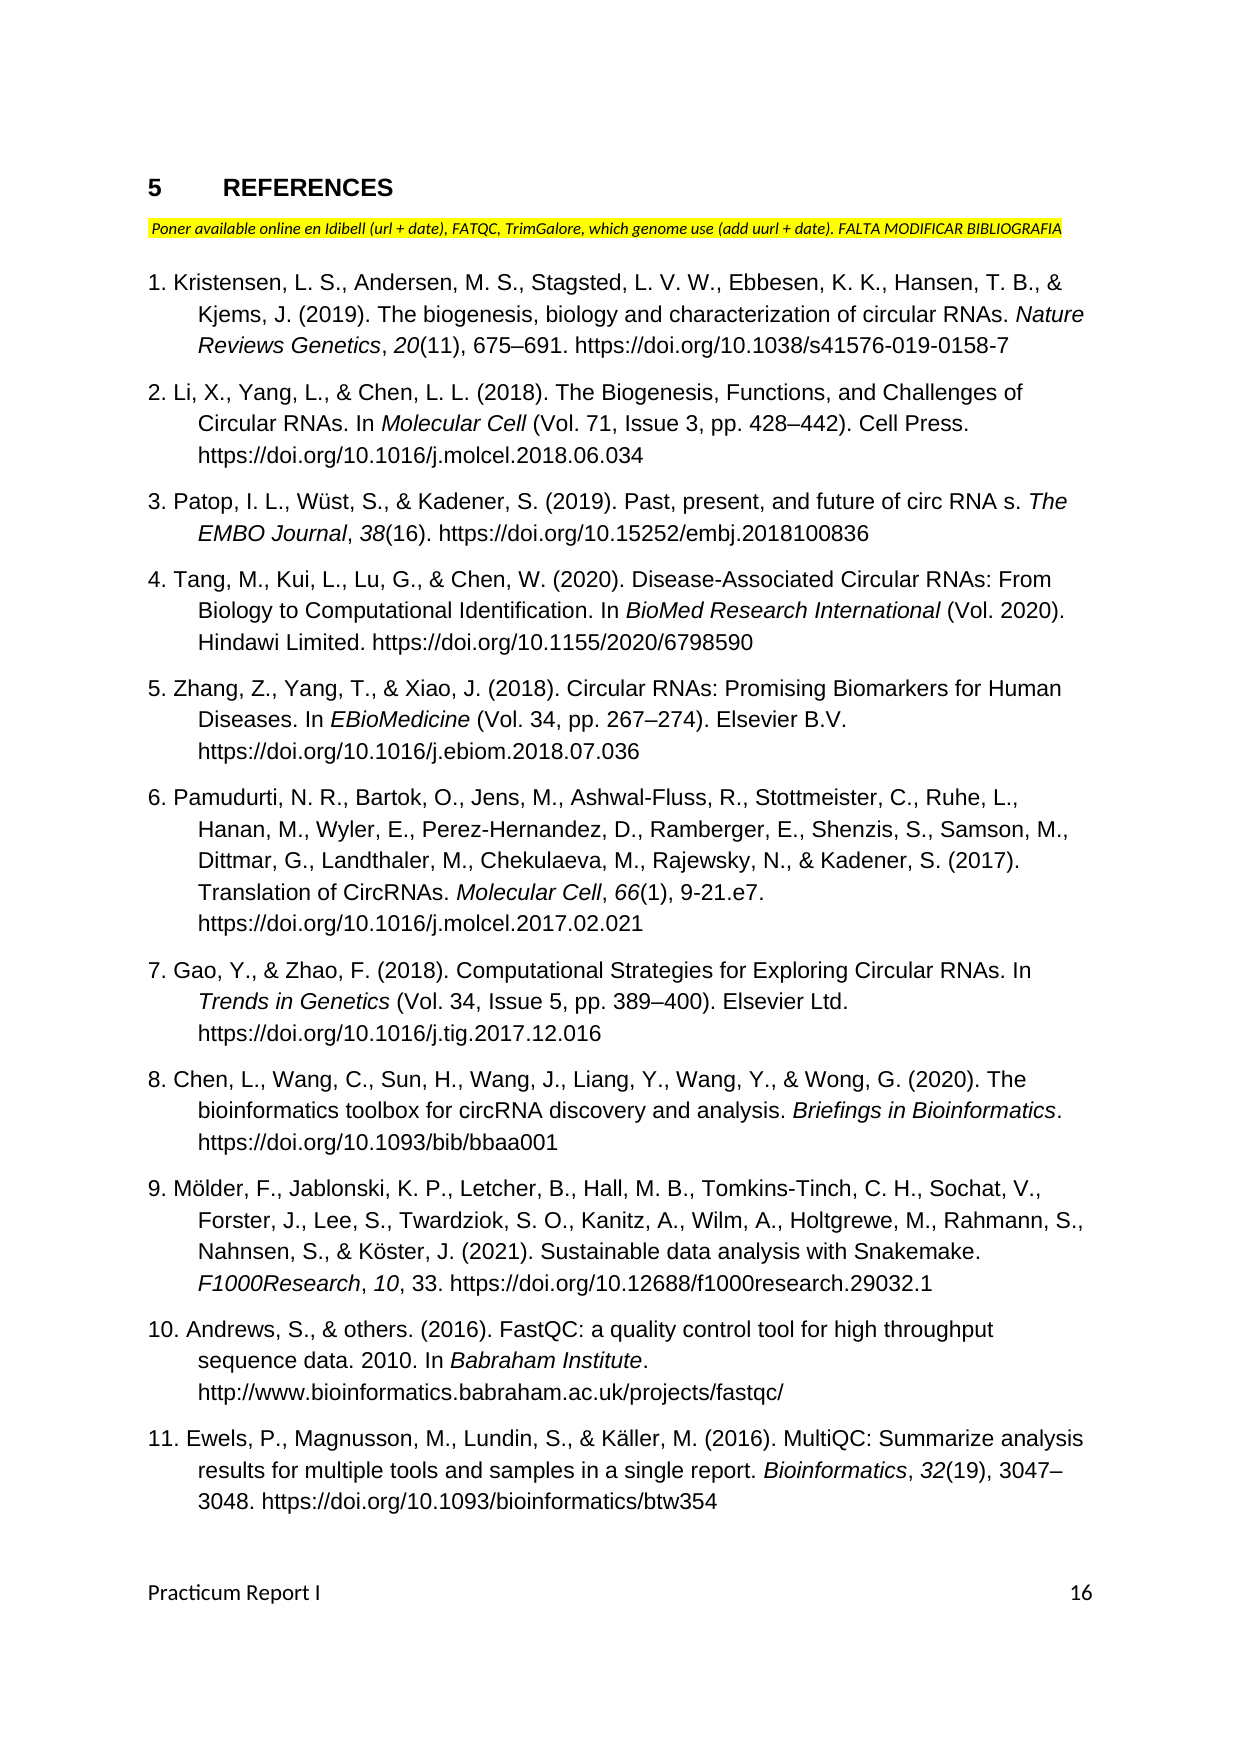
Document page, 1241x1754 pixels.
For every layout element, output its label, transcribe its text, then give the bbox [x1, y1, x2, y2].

text 1. Kristensen, L. S., Andersen, M. S., Stagsted, L. V. W., Ebbesen, K. K., Hansen, T. B., & Kjems, J. (2019). The biogenesis, biology and characterization of circular RNAs. Nature Reviews Genetics, 20(11), 675–691. https://doi.org/10.1038/s41576-019-0158-7 [148, 269, 1093, 359]
text Poner available online en Idibell (url + date), FATQC, TrimGalore, which genome use (add uurl + date). FALTA MODIFICAR BIBLIOGRAFIA [148, 218, 1093, 238]
text 10. Andrews, S., & others. (2016). FastQC: a quality control tool for high throughput sequence data. 2010. In Babraham Institute. http://www.bioinformatics.babraham.ac.uk/projects/fastqc/ [148, 1316, 1093, 1405]
text 7. Gao, Y., & Zhao, F. (2018). Computational Strategies for Exploring Circular RNAs. In Trends in Genetics (Vol. 34, Issue 5, pp. 389–400). Elsevier Ltd. https://doi.org/10.1016/j.tig.2017.12.016 [148, 957, 1093, 1046]
text 8. Chen, L., Wang, C., Sun, H., Wang, J., Liang, Y., Wang, Y., & Wong, G. (2020). The bioinformatics toolbox for circRNA discovery and analysis. Briefings in Bioinformatics. https://doi.org/10.1093/bib/bbaa001 [148, 1066, 1093, 1155]
text 4. Tang, M., Kui, L., Lu, G., & Chen, W. (2020). Disease-Associated Circular RNAs: From Biology to Computational Identification. In BioMed Research International (Vol. 2020). Hindawi Limited. https://doi.org/10.1155/2020/6798590 [148, 566, 1093, 655]
subtitle REFERENCES [148, 173, 1093, 201]
text 2. Li, X., Yang, L., & Chen, L. L. (2018). The Biogenesis, Functions, and Challenges of Circular RNAs. In Molecular Cell (Vol. 71, Issue 3, pp. 428–442). Cell Press. https://doi.org/10.1016/j.molcel.2018.06.034 [148, 379, 1093, 468]
text 9. Mölder, F., Jablonski, K. P., Letcher, B., Hall, M. B., Tomkins-Tinch, C. H., Sochat, V., Forster, J., Lee, S., Twardziok, S. O., Kanitz, A., Wilm, A., Holtgrewe, M., Rahmann, S., Nahnsen, S., & Köster, J. (2021). Sustainable data analysis with Snakemake. F1000Research, 10, 33. https://doi.org/10.12688/f1000research.29032.1 [148, 1175, 1093, 1296]
text 6. Pamudurti, N. R., Bartok, O., Jens, M., Ashwal-Fluss, R., Stottmeister, C., Ruhe, L., Hanan, M., Wyler, E., Perez-Hernandez, D., Ramberger, E., Shenzis, S., Samson, M., Dittmar, G., Landthaler, M., Chekulaeva, M., Rajewsky, N., & Kadener, S. (2017). Translation of CircRNAs. Molecular Cell, 66(1), 9-21.e7. https://doi.org/10.1016/j.molcel.2017.02.021 [148, 784, 1093, 937]
text 5. Zhang, Z., Yang, T., & Xiao, J. (2018). Circular RNAs: Promising Biomarkers for Human Diseases. In EBioMedicine (Vol. 34, pp. 267–274). Elsevier B.V. https://doi.org/10.1016/j.ebiom.2018.07.036 [148, 675, 1093, 764]
text 3. Patop, I. L., Wüst, S., & Kadener, S. (2019). Past, present, and future of circ RNA s. The EMBO Journal, 38(16). https://doi.org/10.15252/embj.2018100836 [148, 488, 1093, 546]
text 11. Ewels, P., Magnusson, M., Lundin, S., & Käller, M. (2016). MultiQC: Summarize analysis results for multiple tools and samples in a single report. Bioinformatics, 32(19), 3047–3048. https://doi.org/10.1093/bioinformatics/btw354 [148, 1425, 1093, 1515]
